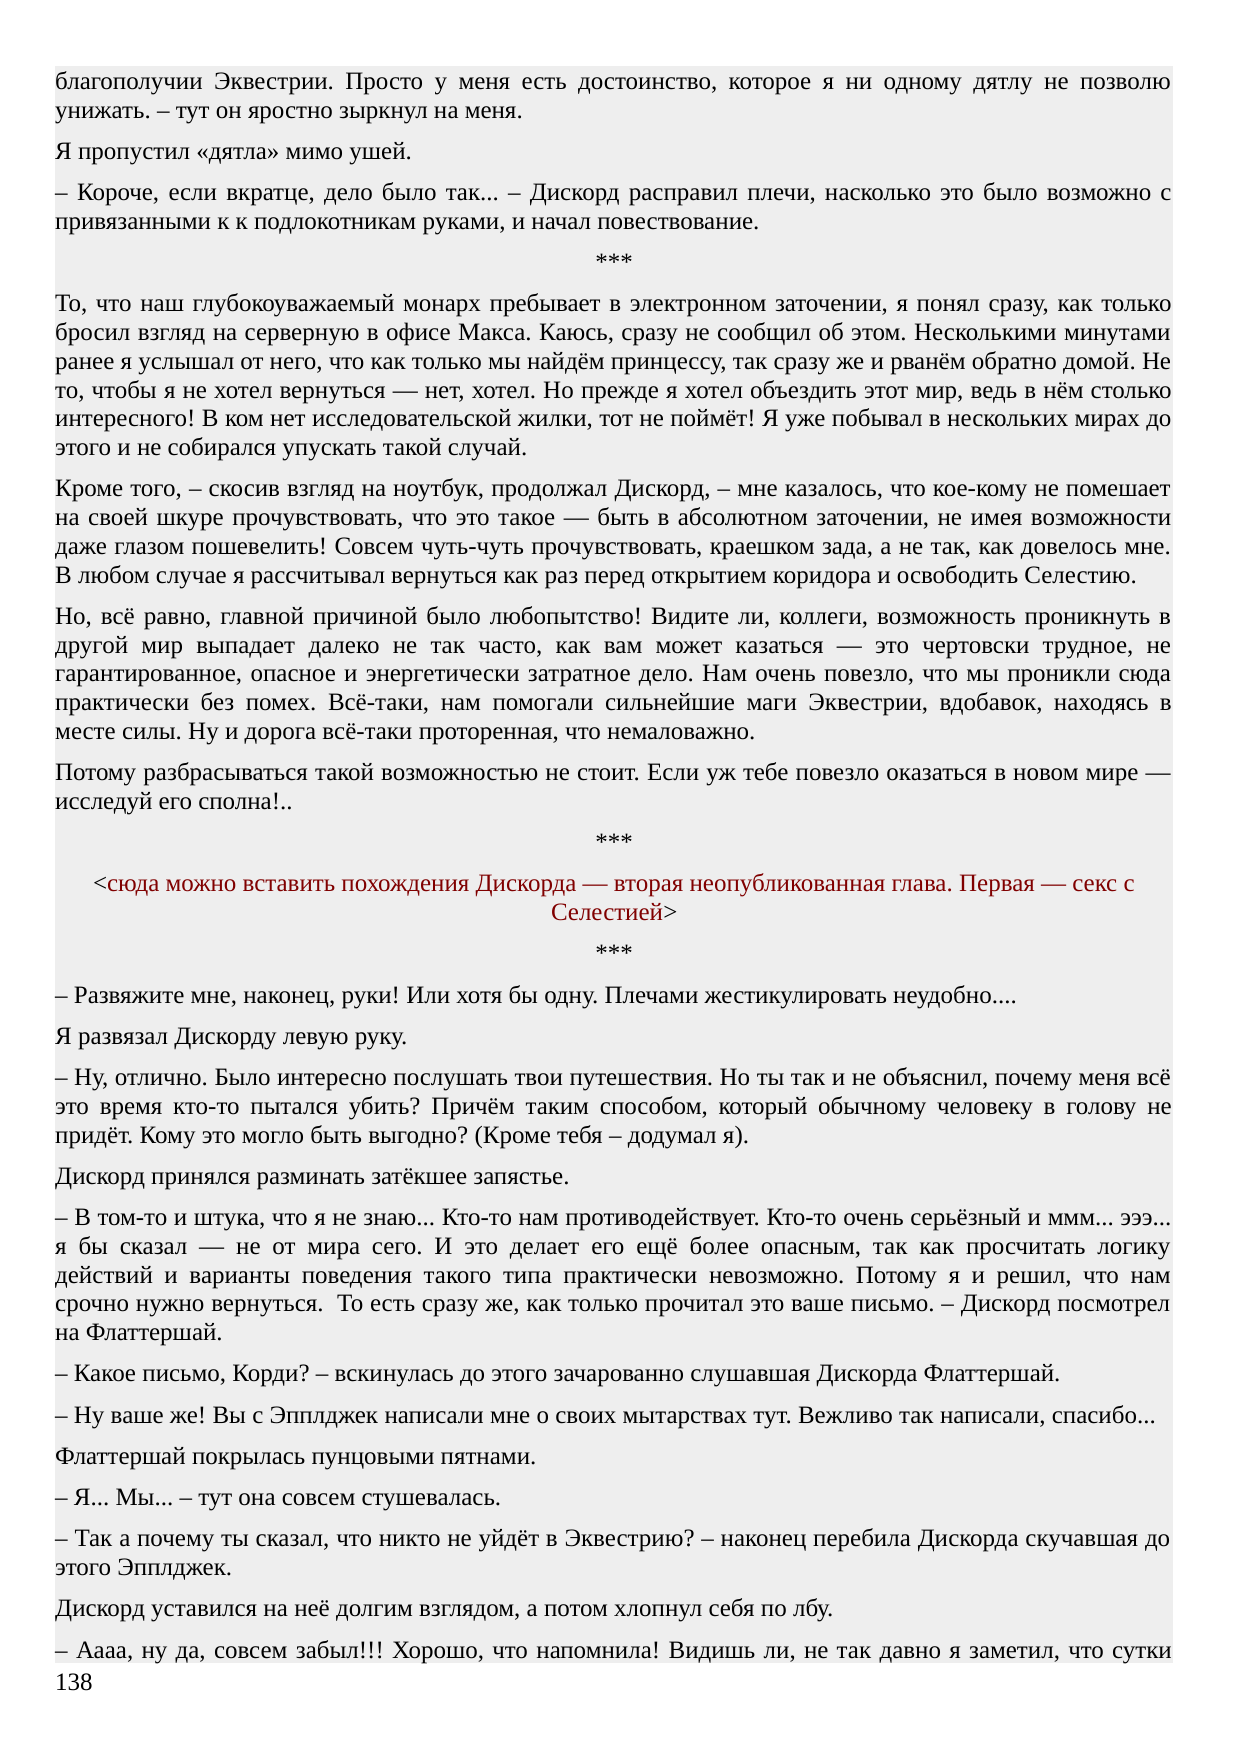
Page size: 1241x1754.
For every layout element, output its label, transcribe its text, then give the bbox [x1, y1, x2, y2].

text – Аааа, ну да, совсем забыл!!! Хорошо, что напомнила! Видишь ли, не так давно я заметил, что сутки [55, 1635, 1173, 1663]
text Дискорд уставился на неё долгим взглядом, а потом хлопнул себя по лбу. [55, 1593, 1173, 1622]
text То, что наш глубокоуважаемый монарх пребывает в электронном заточении, я понял сразу, как только бросил взгляд на серверную в офисе Макса. Каюсь, сразу не сообщил об этом. Несколькими минутами ранее я услышал от него, что как только мы найдём принцессу, так сразу же и рванём обратно домой. Не то, чтобы я не хотел вернуться — нет, хотел. Но прежде я хотел объездить этот мир, ведь в нём столько интересного! В ком нет исследовательской жилки, тот не поймёт! Я уже побывал в нескольких мирах до этого и не собирался упускать такой случай. [55, 288, 1173, 461]
text Флаттершай покрылась пунцовыми пятнами. [55, 1441, 1173, 1470]
text <сюда можно вставить похождения Дискорда — вторая неопубликованная глава. Первая — секс с Селестией> [55, 868, 1173, 926]
text – Ну, отлично. Было интересно послушать твои путешествия. Но ты так и не объяснил, почему меня всё это время кто-то пытался убить? Причём таким способом, который обычному человеку в голову не придёт. Кому это могло быть выгодно? (Кроме тебя – додумал я). [55, 1062, 1173, 1148]
text *** [55, 827, 1173, 856]
text Дискорд принялся разминать затёкшее запястье. [55, 1161, 1173, 1190]
text – Развяжите мне, наконец, руки! Или хотя бы одну. Плечами жестикулировать неудобно.... [55, 980, 1173, 1008]
text Потому разбрасываться такой возможностью не стоит. Если уж тебе повезло оказаться в новом мире — исследуй его сполна!.. [55, 757, 1173, 815]
text *** [55, 938, 1173, 967]
text благополучии Эквестрии. Просто у меня есть достоинство, которое я ни одному дятлу не позволю унижать. – тут он яростно зыркнул на меня. [55, 66, 1173, 123]
text Я развязал Дискорду левую руку. [55, 1021, 1173, 1050]
text – Ну ваше же! Вы с Эпплджек написали мне о своих мытарствах тут. Вежливо так написали, спасибо... [55, 1400, 1173, 1428]
text – Так а почему ты сказал, что никто не уйдёт в Эквестрию? – наконец перебила Дискорда скучавшая до этого Эпплджек. [55, 1523, 1173, 1581]
text Я пропустил «дятла» мимо ушей. [55, 136, 1173, 165]
text – Я... Мы... – тут она совсем стушевалась. [55, 1482, 1173, 1511]
text – Какое письмо, Корди? – вскинулась до этого зачарованно слушавшая Дискорда Флаттершай. [55, 1358, 1173, 1387]
text Кроме того, – скосив взгляд на ноутбук, продолжал Дискорд, – мне казалось, что кое-кому не помешает на своей шкуре прочувствовать, что это такое — быть в абсолютном заточении, не имея возможности даже глазом пошевелить! Совсем чуть-чуть прочувствовать, краешком зада, а не так, как довелось мне. В любом случае я рассчитывал вернуться как раз перед открытием коридора и освободить Селестию. [55, 473, 1173, 588]
text *** [55, 247, 1173, 276]
text – В том-то и штука, что я не знаю... Кто-то нам противодействует. Кто-то очень серьёзный и ммм... эээ... я бы сказал — не от мира сего. И это делает его ещё более опасным, так как просчитать логику действий и варианты поведения такого типа практически невозможно. Потому я и решил, что нам срочно нужно вернуться. То есть сразу же, как только прочитал это ваше письмо. – Дискорд посмотрел на Флаттершай. [55, 1202, 1173, 1346]
text Но, всё равно, главной причиной было любопытство! Видите ли, коллеги, возможность проникнуть в другой мир выпадает далеко не так часто, как вам может казаться — это чертовски трудное, не гарантированное, опасное и энергетически затратное дело. Нам очень повезло, что мы проникли сюда практически без помех. Всё-таки, нам помогали сильнейшие маги Эквестрии, вдобавок, находясь в месте силы. Ну и дорога всё-таки проторенная, что немаловажно. [55, 601, 1173, 745]
text – Короче, если вкратце, дело было так... – Дискорд расправил плечи, насколько это было возможно с привязанными к к подлокотникам руками, и начал повествование. [55, 177, 1173, 235]
